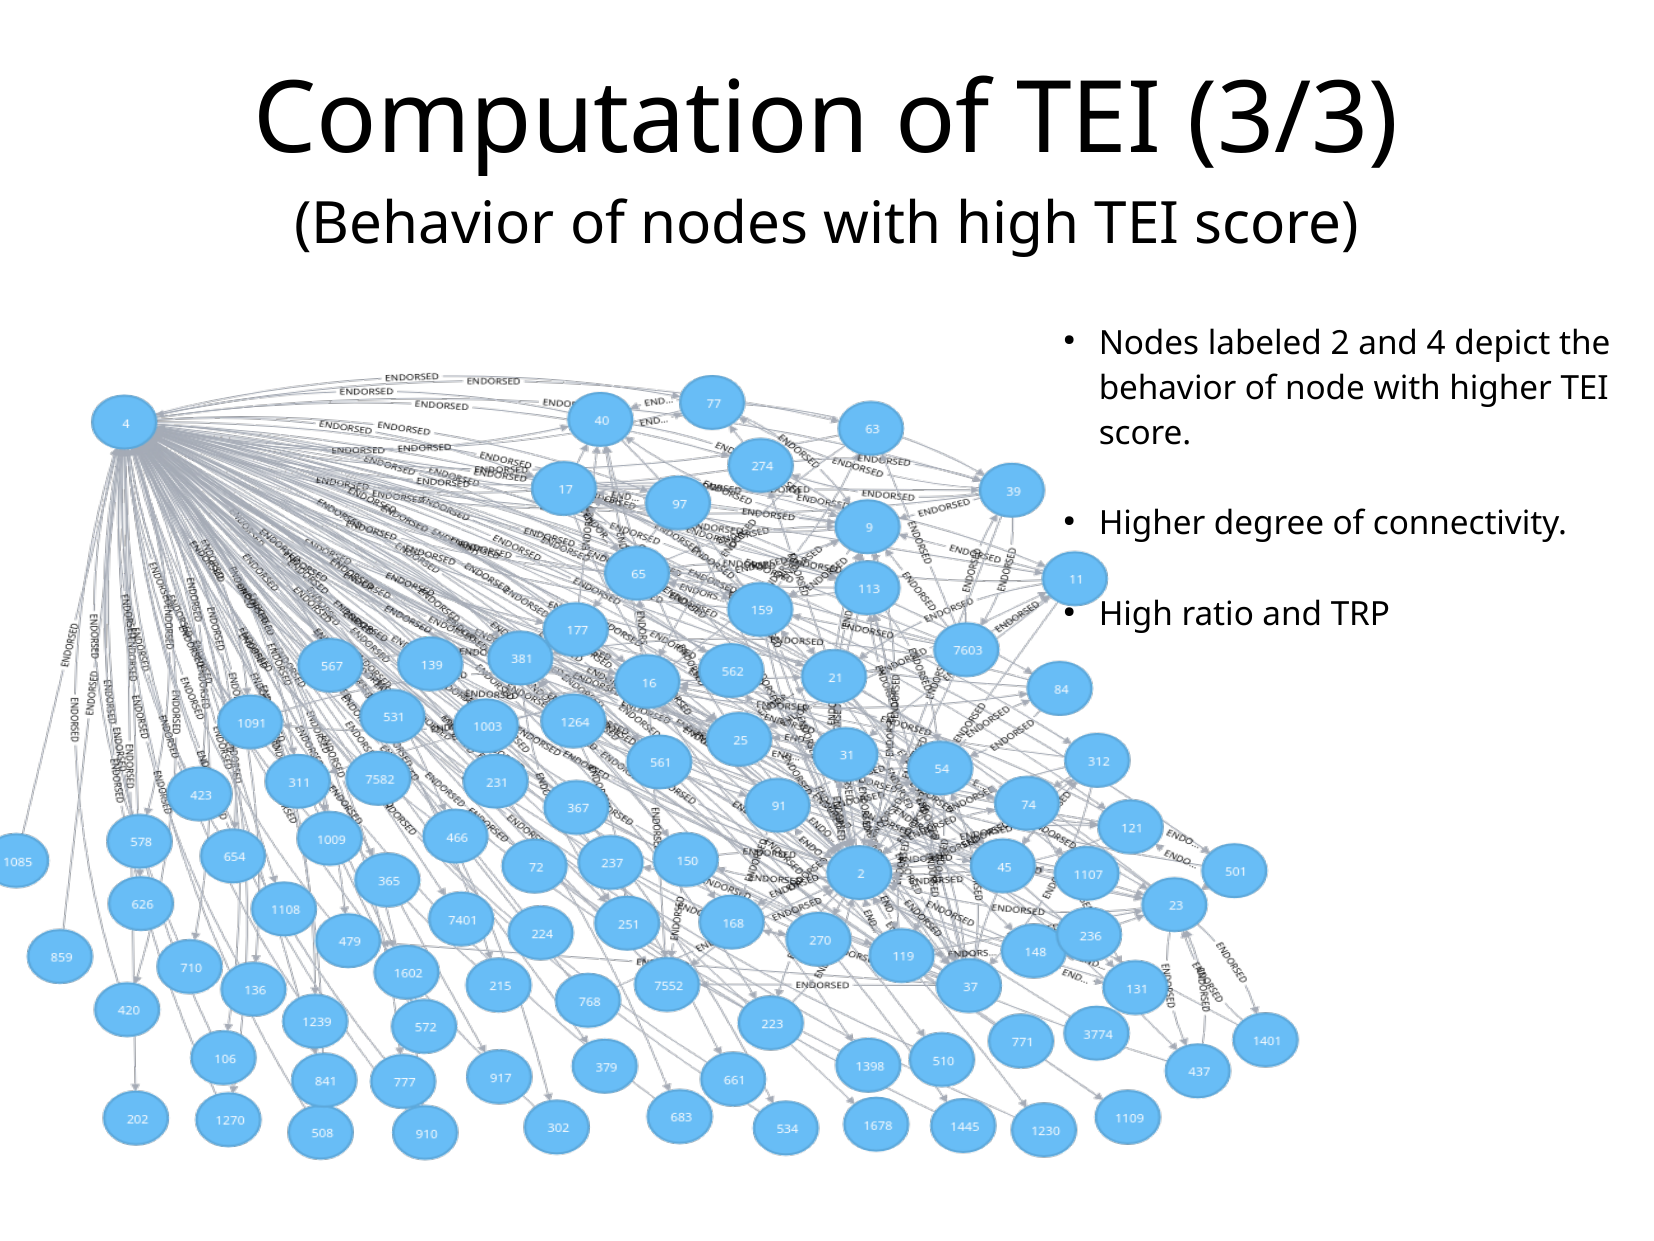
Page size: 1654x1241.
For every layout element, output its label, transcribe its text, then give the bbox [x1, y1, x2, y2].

title Computation of TEI (3/3) (Behavior of nodes with high TEI score) [82, 45, 1571, 261]
picture [0, 302, 1303, 1223]
text_box Nodes labeled 2 and 4 depict the behavior of node with higher TEI score. Higher degree of connectivity. High ratio and TRP [1048, 311, 1633, 559]
